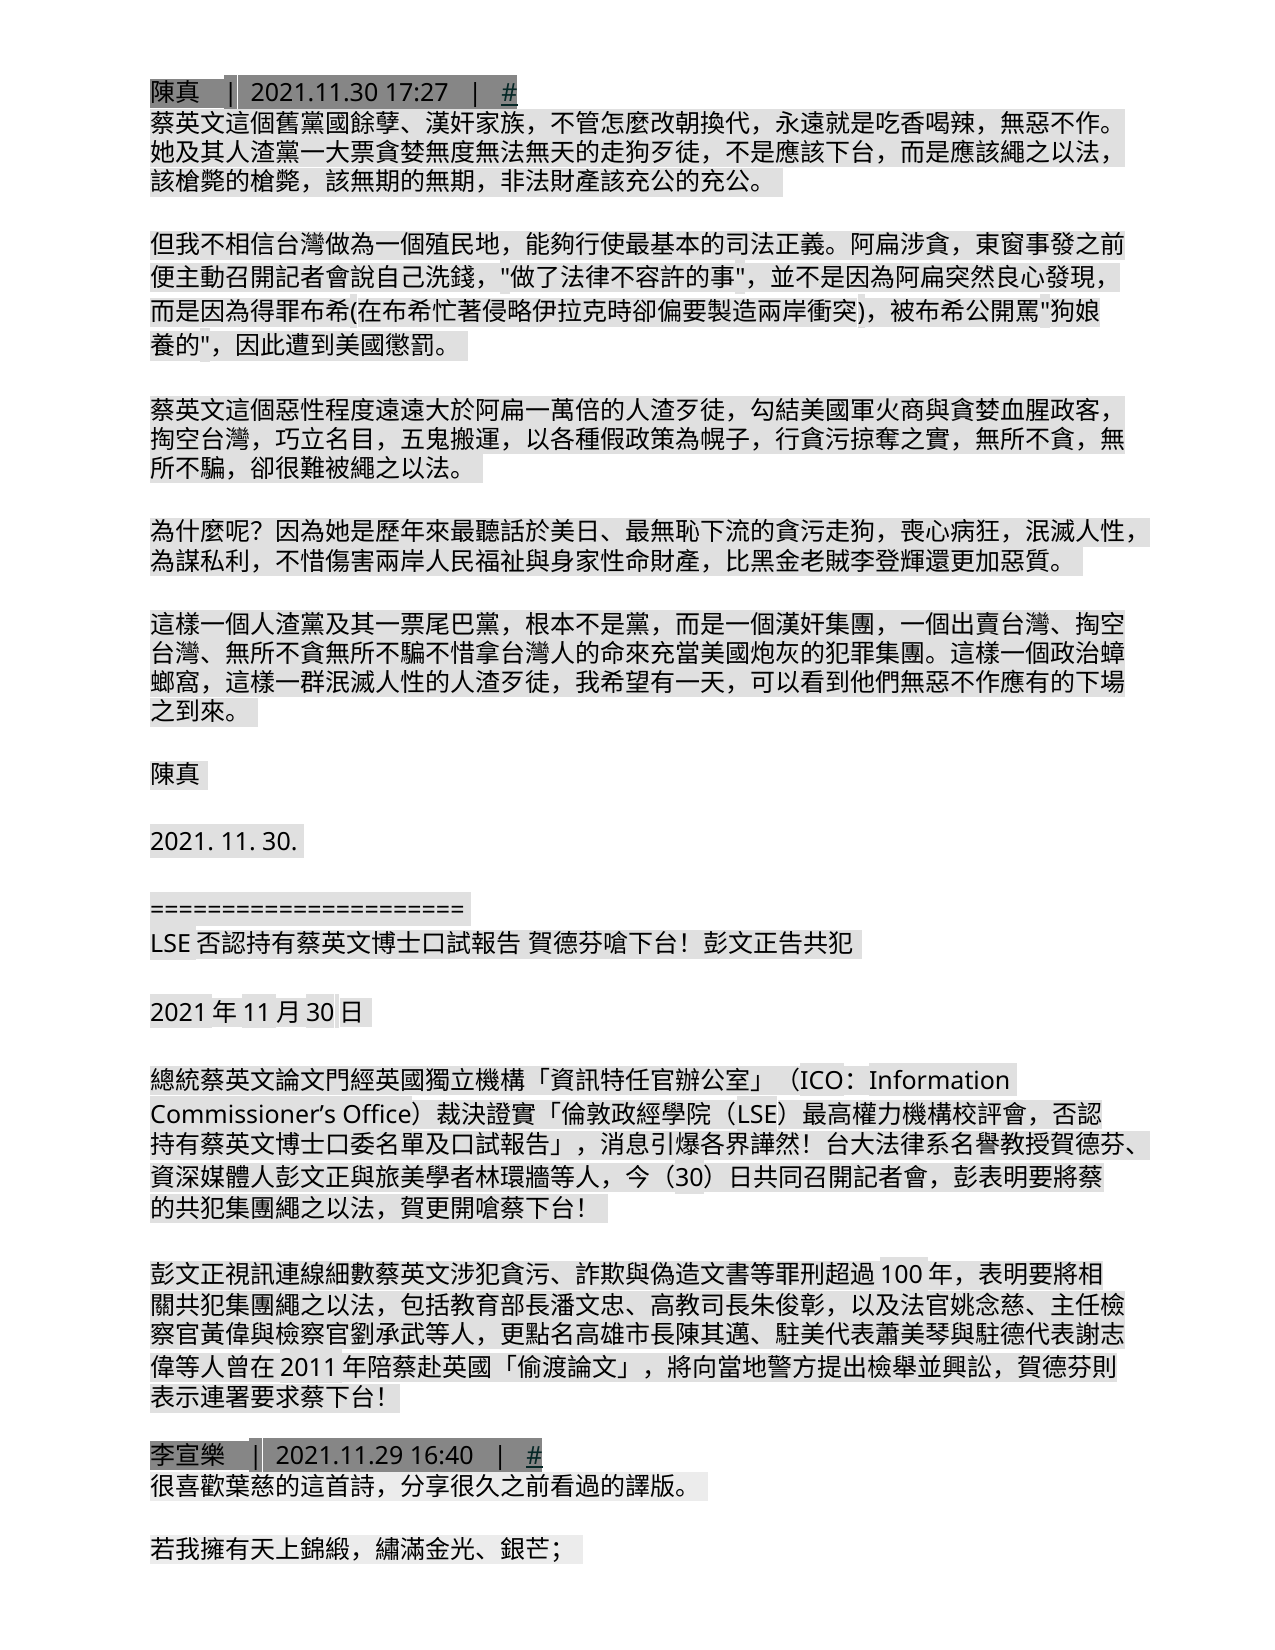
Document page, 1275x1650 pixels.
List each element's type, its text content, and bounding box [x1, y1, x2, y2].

text 陳真 | 2021.11.30 17:27 | # [150, 75, 1125, 109]
text 蔡英文這個舊黨國餘孽、漢奸家族，不管怎麼改朝換代，永遠就是吃香喝辣，無惡不作。她及其人渣黨一大票貪婪無度無法無天的走狗歹徒，不是應該下台，而是應該繩之以法，該槍斃的槍斃，該無期的無期，非法財產該充公的充公。 但我不相信台灣做為一個殖民地，能夠行使最基本的司法正義。阿扁涉貪，東窗事發之前便主動召開記者會說自己洗錢，"做了法律不容許的事"，並不是因為阿扁突然良心發現，而是因為得罪布希(在布希忙著侵略伊拉克時卻偏要製造兩岸衝突)，被布希公開罵"狗娘養的"，因此遭到美國懲罰。 蔡英文這個惡性程度遠遠大於阿扁一萬倍的人渣歹徒，勾結美國軍火商與貪婪血腥政客，掏空台灣，巧立名目，五鬼搬運，以各種假政策為幌子，行貪污掠奪之實，無所不貪，無所不騙，卻很難被繩之以法。 為什麼呢？因為她是歷年來最聽話於美日、最無恥下流的貪污走狗，喪心病狂，泯滅人性，為謀私利，不惜傷害兩岸人民福祉與身家性命財產，比黑金老賊李登輝還更加惡質。 這樣一個人渣黨及其一票尾巴黨，根本不是黨，而是一個漢奸集團，一個出賣台灣、掏空台灣、無所不貪無所不騙不惜拿台灣人的命來充當美國炮灰的犯罪集團。這樣一個政治蟑螂窩，這樣一群泯滅人性的人渣歹徒，我希望有一天，可以看到他們無惡不作應有的下場之到來。 陳真 2021. 11. 30. ====================== LSE否認持有蔡英文博士口試報告 賀德芬嗆下台！彭文正告共犯 2021年11月30日 總統蔡英文論文門經英國獨立機構「資訊特任官辦公室」（ICO：Information Commissioner’s Office）裁決證實「倫敦政經學院（LSE）最高權力機構校評會，否認持有蔡英文博士口委名單及口試報告」，消息引爆各界譁然！台大法律系名譽教授賀德芬、資深媒體人彭文正與旅美學者林環牆等人，今（30）日共同召開記者會，彭表明要將蔡的共犯集團繩之以法，賀更開嗆蔡下台！ 彭文正視訊連線細數蔡英文涉犯貪污、詐欺與偽造文書等罪刑超過100年，表明要將相關共犯集團繩之以法，包括教育部長潘文忠、高教司長朱俊彰，以及法官姚念慈、主任檢察官黃偉與檢察官劉承武等人，更點名高雄市長陳其邁、駐美代表蕭美琴與駐德代表謝志偉等人曾在2011年陪蔡赴英國「偷渡論文」，將向當地警方提出檢舉並興訟，賀德芬則表示連署要求蔡下台！ [150, 109, 1125, 1413]
text 很喜歡葉慈的這首詩，分享很久之前看過的譯版。 若我擁有天上錦緞，繡滿金光、銀芒； [150, 1472, 1125, 1564]
text 李宣樂 | 2021.11.29 16:40 | # [150, 1438, 1125, 1472]
